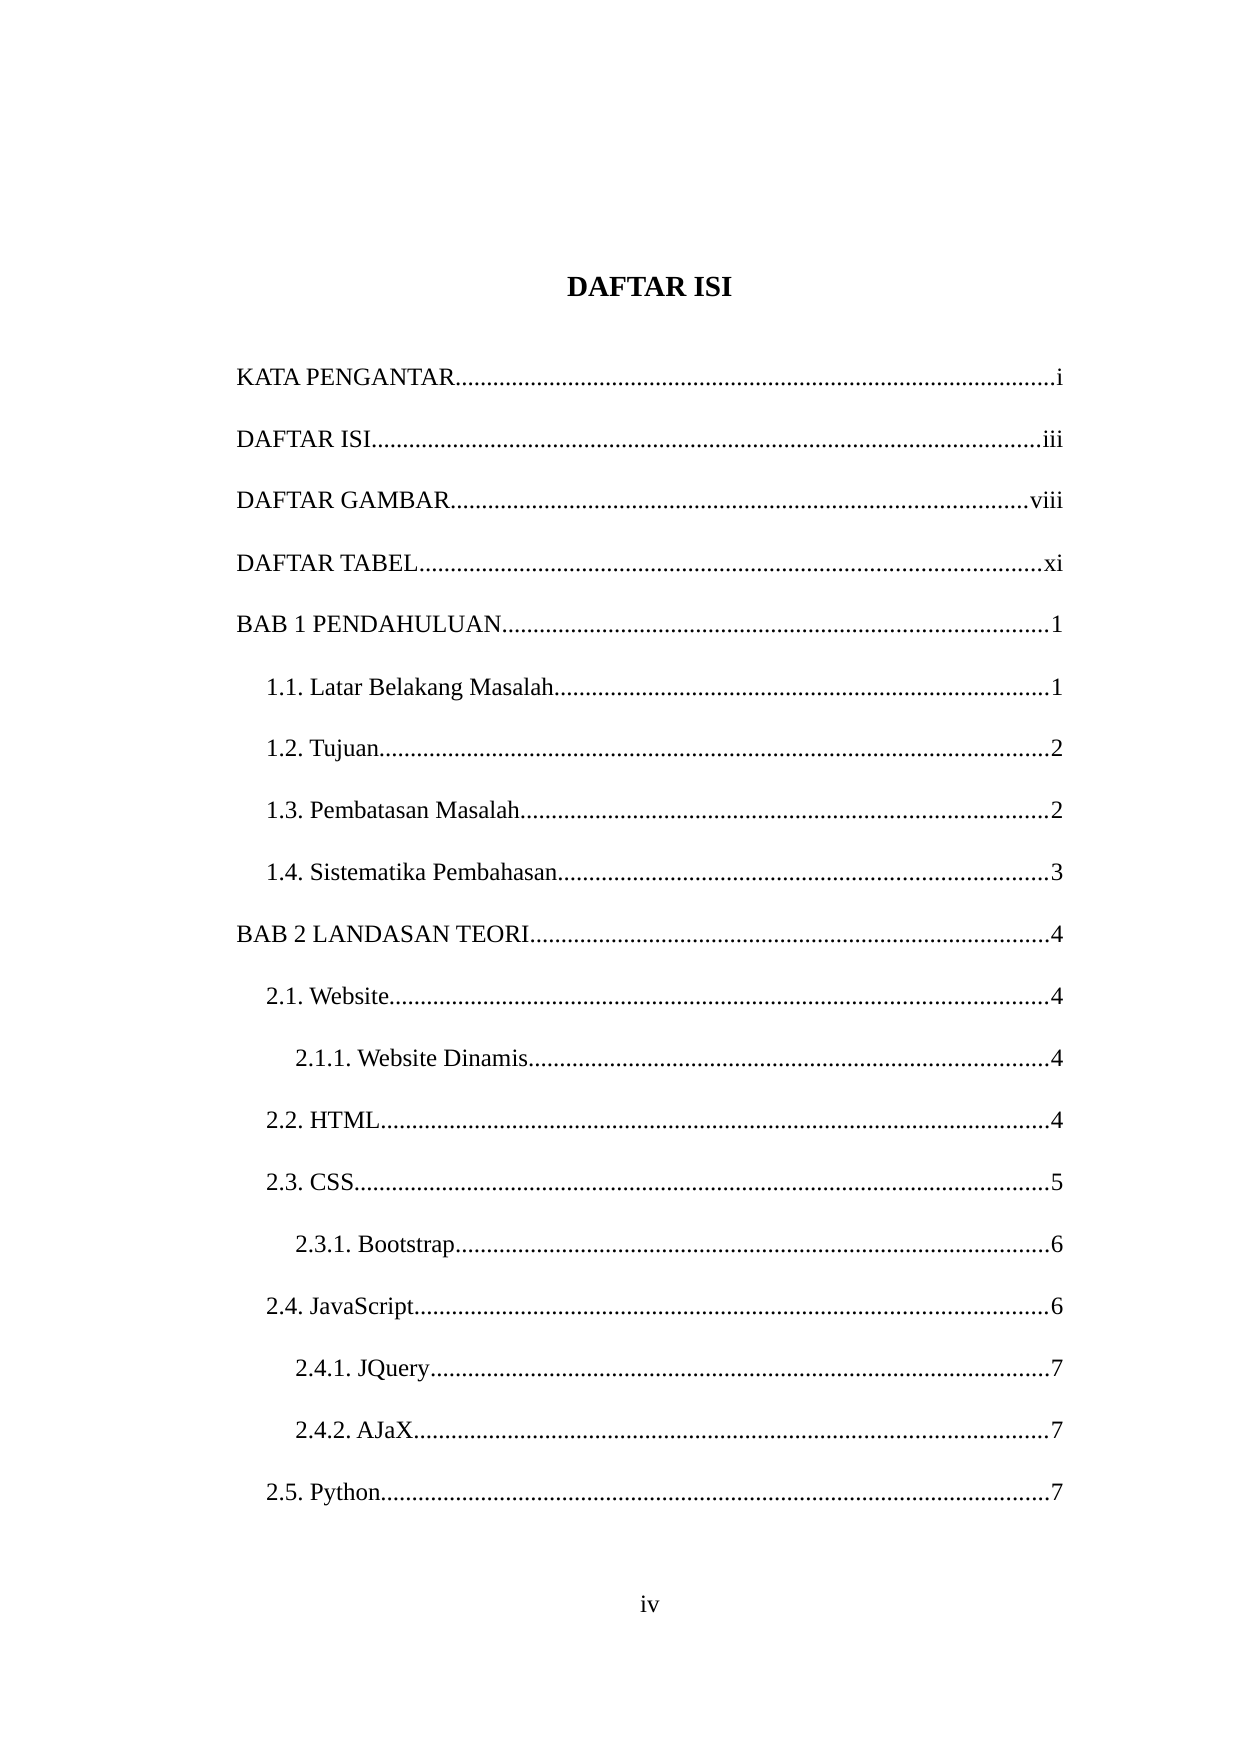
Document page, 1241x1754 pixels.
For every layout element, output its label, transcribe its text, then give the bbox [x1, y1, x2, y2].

text 1.3. Pembatasan Masalah 2 [266, 783, 1063, 828]
text DAFTAR GAMBAR viii [236, 473, 1063, 518]
text DAFTAR TABEL xi [236, 536, 1063, 580]
text 2.4.1. JQuery 7 [295, 1341, 1063, 1386]
text 2.4.2. AJaX 7 [295, 1403, 1063, 1447]
text BAB 1 PENDAHULUAN 1 [236, 597, 1063, 642]
text KATA PENGANTAR i [236, 349, 1063, 394]
text BAB 2 LANDASAN TEORI 4 [236, 907, 1063, 952]
text 1.4. Sistematika Pembahasan 3 [266, 845, 1063, 890]
text 1.2. Tujuan 2 [266, 721, 1063, 766]
text 2.2. HTML 4 [266, 1093, 1063, 1138]
text 2.1. Website 4 [266, 969, 1063, 1014]
text 2.5. Python 7 [266, 1465, 1063, 1509]
text 2.3.1. Bootstrap 6 [295, 1217, 1063, 1262]
text 2.4. JavaScript 6 [266, 1279, 1063, 1323]
subtitle DAFTAR ISI [236, 261, 1063, 305]
text DAFTAR ISI iii [236, 412, 1063, 456]
text 2.1.1. Website Dinamis 4 [295, 1031, 1063, 1076]
text 2.3. CSS 5 [266, 1155, 1063, 1199]
text 1.1. Latar Belakang Masalah 1 [266, 659, 1063, 704]
